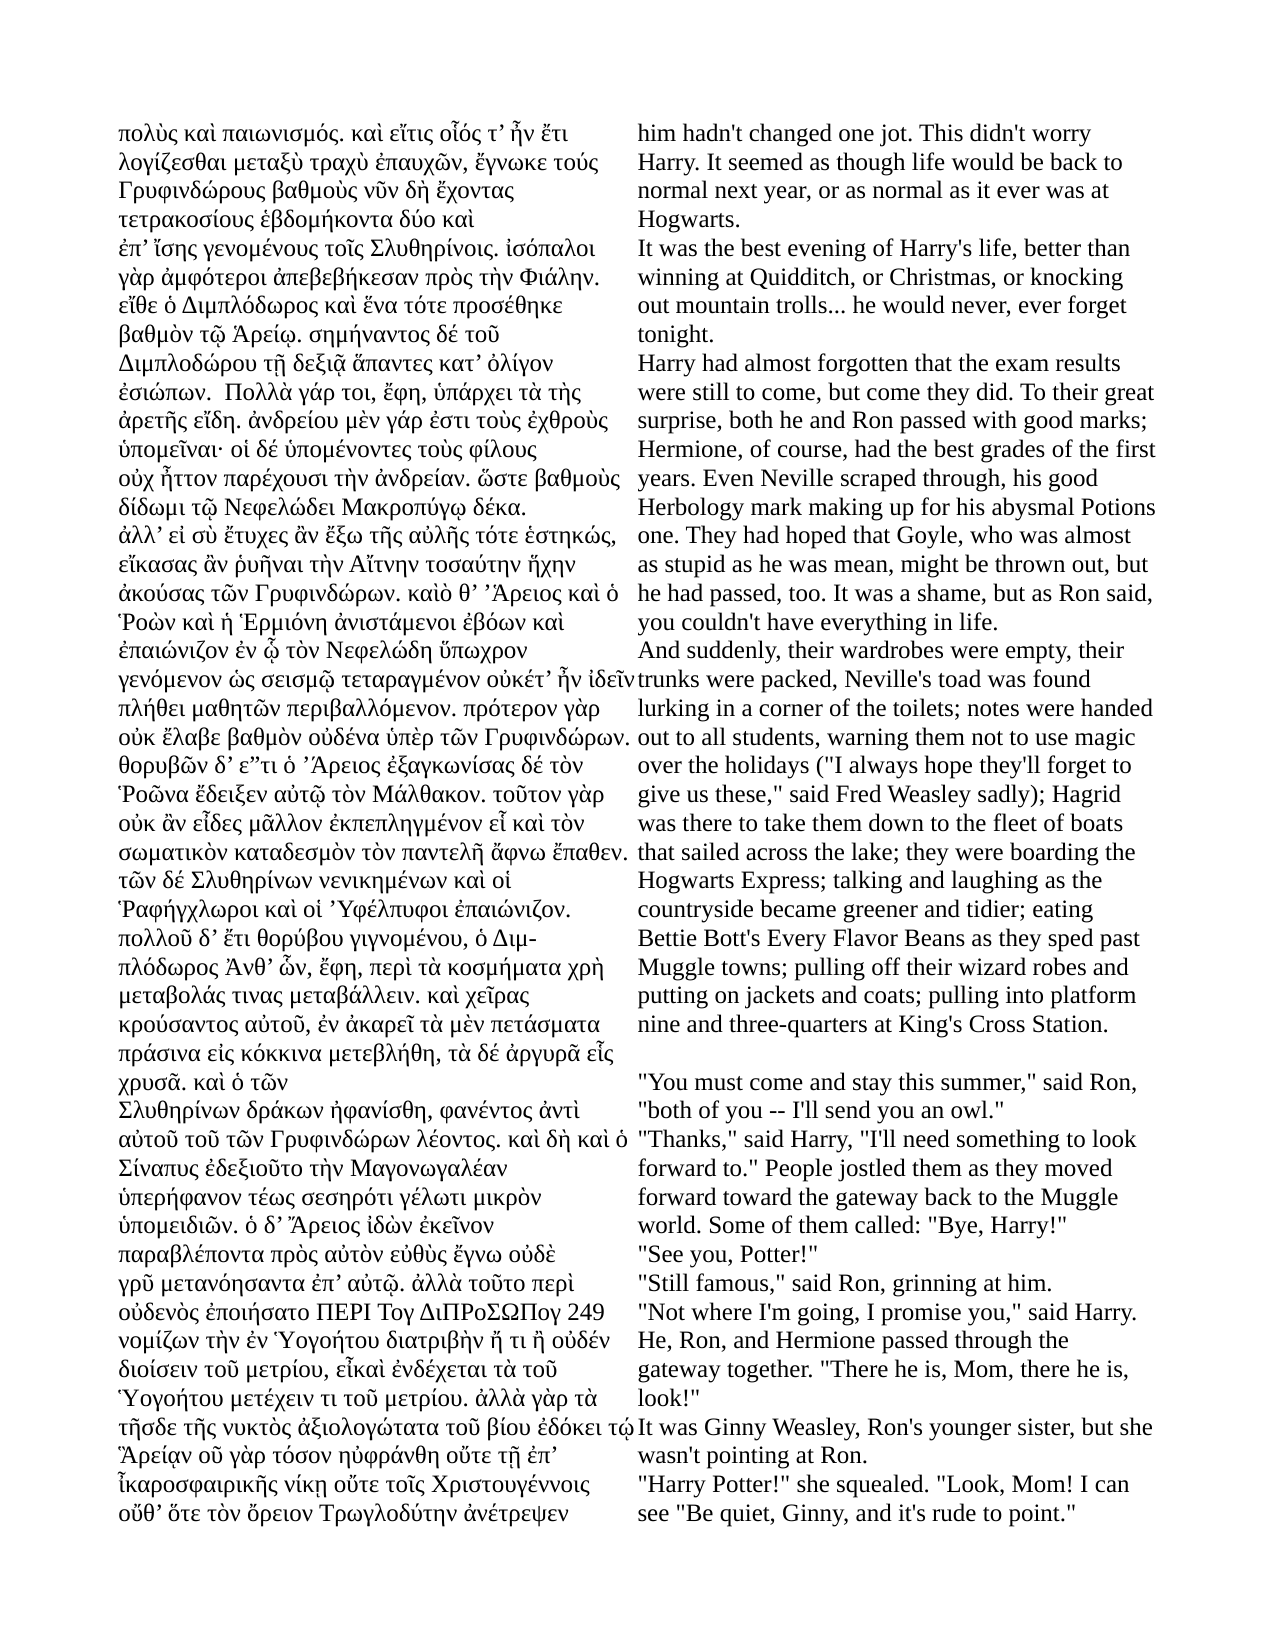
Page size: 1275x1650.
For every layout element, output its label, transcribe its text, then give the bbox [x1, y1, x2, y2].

table_cell him hadn't changed one jot. This didn't worry Harry. It seemed as though life would be back to normal next year, or as normal as it ever was at Hogwarts. It was the best evening of Harry's life, better than winning at Quidditch, or Christmas, or knocking out mountain trolls... he would never, ever forget tonight. Harry had almost forgotten that the exam results were still to come, but come they did. To their great surprise, both he and Ron passed with good marks; Hermione, of course, had the best grades of the first years. Even Neville scraped through, his good Herbology mark making up for his abysmal Potions one. They had hoped that Goyle, who was almost as stupid as he was mean, might be thrown out, but he had passed, too. It was a shame, but as Ron said, you couldn't have everything in life. And suddenly, their wardrobes were empty, their trunks were packed, Neville's toad was found lurking in a corner of the toilets; notes were handed out to all students, warning them not to use magic over the holidays ("I always hope they'll forget to give us these," said Fred Weasley sadly); Hagrid was there to take them down to the fleet of boats that sailed across the lake; they were boarding the Hogwarts Express; talking and laughing as the countryside became greener and tidier; eating Bettie Bott's Every Flavor Beans as they sped past Muggle towns; pulling off their wizard robes and putting on jackets and coats; pulling into platform nine and three-quarters at King's Cross Station. "You must come and stay this summer," said Ron, "both of you -- I'll send you an owl." "Thanks," said Harry, "I'll need something to look forward to." People jostled them as they moved forward toward the gateway back to the Muggle world. Some of them called: "Bye, Harry!" "See you, Potter!" "Still famous," said Ron, grinning at him. "Not where I'm going, I promise you," said Harry. He, Ron, and Hermione passed through the gateway together. "There he is, Mom, there he is, look!" It was Ginny Weasley, Ron's younger sister, but she wasn't pointing at Ron. "Harry Potter!" she squealed. "Look, Mom! I can see "Be quiet, Ginny, and it's rude to point." [637, 118, 1157, 1527]
table_cell πολὺς καὶ παιωνισμός. καὶ εἴτις οἷός τ’ ἦν ἔτι λογίζεσθαι μεταξὺ τραχὺ ἐπαυχῶν, ἔγνωκε τούς Γρυφινδώρους βαθμοὺς νῦν δὴ ἔχοντας τετρακοσίους ἑβδομήκοντα δύο καὶ ἐπ’ ἴσης γενομένους τοῖς Σλυθηρίνοις. ἰσόπαλοι γὰρ ἀμφότεροι ἀπεβεβήκεσαν πρὸς τὴν Φιάλην. εἴθε ὁ Διμπλόδωρος καὶ ἕνα τότε προσέθηκε βαθμὸν τῷ Ἁρείῳ. σημήναντος δέ τοῦ Διμπλοδώρου τῇ δεξιᾷ ἅπαντες κατ’ ὀλίγον ἐσιώπων. Πολλὰ γάρ τοι, ἔφη, ὑπάρχει τὰ τὴς ἀρετῆς εἴδη. ἀνδρείου μὲν γάρ ἐστι τοὺς ἐχθροὺς ὑπομεῖναι· οἱ δέ ὑπομένοντες τοὺς φίλους οὐχ ἦττον παρέχουσι τὴν ἀνδρείαν. ὥστε βαθμοὺς δίδωμι τῷ Νεφελώδει Μακροπύγῳ δέκα. ἀλλ’ εἰ σὺ ἔτυχες ἂν ἔξω τῆς αὐλῆς τότε ἑστηκώς, εἴκασας ἂν ῥυῆναι τὴν Αἴτνην τοσαύτην ἥχην ἀκούσας τῶν Γρυφινδώρων. καὶὸ θ’ ’Ἁρειος καὶ ὁ Ῥοὼν καὶ ἡ Ἑρμιόνη ἀνιστάμενοι ἐβόων καὶ ἐπαιώνιζον ἐν ᾧ τὸν Νεφελώδη ὕπωχρον γενόμενον ὡς σεισμῷ τεταραγμένον οὐκέτ’ ἦν ἰδεῖν πλήθει μαθητῶν περιβαλλόμενον. πρότερον γὰρ οὐκ ἔλαβε βαθμὸν οὐδένα ὑπὲρ τῶν Γρυφινδώρων. θορυβῶν δ’ ε”τι ὁ ’Άρειος ἐξαγκωνίσας δέ τὸν Ῥοῶνα ἔδειξεν αὐτῷ τὸν Μάλθακον. τοῦτον γὰρ οὐκ ἂν εἶδες μᾶλλον ἐκπεπληγμένον εἷ καὶ τὸν σωματικὸν καταδεσμὸν τὸν παντελῆ ἄφνω ἔπαθεν. τῶν δέ Σλυθηρίνων νενικημένων καὶ οἱ Ῥαφήγχλωροι καὶ οἱ ’Υφέλπυφοι ἐπαιώνιζον. πολλοῦ δ’ ἔτι θορύβου γιγνομένου, ὁ Διμ-πλόδωρος Ἀνθ’ ὧν, ἔφη, περὶ τὰ κοσμήματα χρὴ μεταβολάς τινας μεταβάλλειν. καὶ χεῖρας κρούσαντος αὐτοῦ, ἐν ἀκαρεῖ τὰ μὲν πετάσματα πράσινα εἰς κόκκινα μετεβλήθη, τὰ δέ ἀργυρᾶ εἷς χρυσᾶ. καὶ ὁ τῶν Σλυθηρίνων δράκων ἠφανίσθη, φανέντος ἀντὶ αὐτοῦ τοῦ τῶν Γρυφινδώρων λέοντος. καὶ δὴ καὶ ὁ Σίναπυς ἐδεξιοῦτο τὴν Μαγονωγαλέαν ὑπερήφανον τέως σεσηρότι γέλωτι μικρὸν ὑπομειδιῶν. ὁ δ’ Ἄρειος ἰδὼν ἐκεῖνον παραβλέποντα πρὸς αὐτὸν εὐθὺς ἔγνω οὐδὲ γρῦ μετανόησαντα ἐπ’ αὐτῷ. ἀλλὰ τοῦτο περὶ οὐδενὸς ἐποιήσατο ΠΕΡΙ Τογ ΔιΠΡοΣΩΠογ 249 νομίζων τὴν ἐν Ὑογοήτου διατριβὴν ἤ τι ἢ οὐδέν διοίσειν τοῦ μετρίου, εἶκαὶ ἐνδέχεται τὰ τοῦ Ὑογοήτου μετέχειν τι τοῦ μετρίου. ἀλλὰ γὰρ τὰ τῆσδε τῆς νυκτὸς ἀξιολογώτατα τοῦ βίου ἐδόκει τῴ Ἃρείᾳν οῦ γὰρ τόσον ηὐφράνθη οὔτε τῇ ἐπ’ ἶκαροσφαιρικῆς νίκῃ οὔτε τοῖς Χριστουγέννοις οὔθ’ ὅτε τὸν ὄρειον Τρωγλοδύτην ἀνέτρεψεν [118, 118, 637, 1527]
